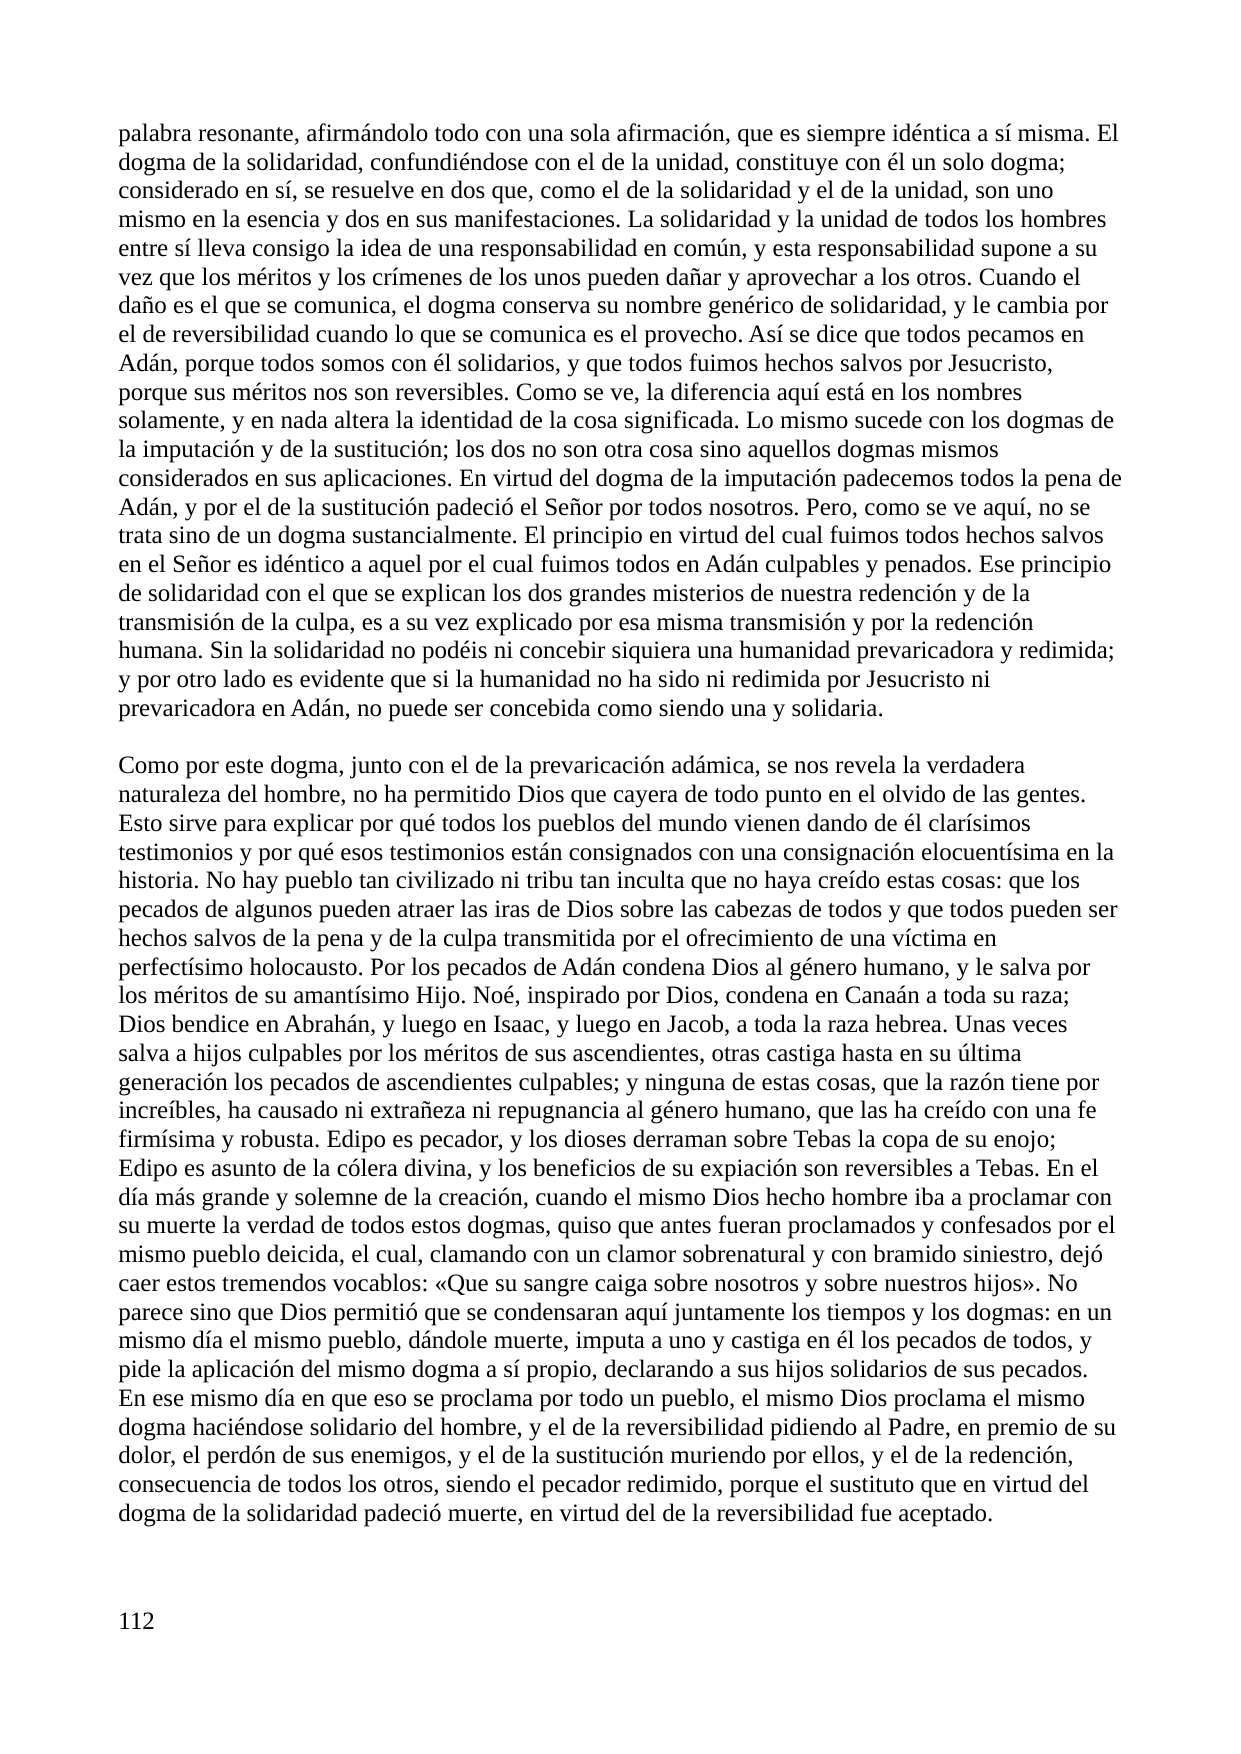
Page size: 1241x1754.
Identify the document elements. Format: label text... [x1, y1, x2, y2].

text palabra resonante, afirmándolo todo con una sola afirmación, que es siempre idéntica a sí misma. El dogma de la solidaridad, confundiéndose con el de la unidad, constituye con él un solo dogma; considerado en sí, se resuelve en dos que, como el de la solidaridad y el de la unidad, son uno mismo en la esencia y dos en sus manifestaciones. La solidaridad y la unidad de todos los hombres entre sí lleva consigo la idea de una responsabilidad en común, y esta responsabilidad supone a su vez que los méritos y los crímenes de los unos pueden dañar y aprovechar a los otros. Cuando el daño es el que se comunica, el dogma conserva su nombre genérico de solidaridad, y le cambia por el de reversibilidad cuando lo que se comunica es el provecho. Así se dice que todos pecamos en Adán, porque todos somos con él solidarios, y que todos fuimos hechos salvos por Jesucristo, porque sus méritos nos son reversibles. Como se ve, la diferencia aquí está en los nombres solamente, y en nada altera la identidad de la cosa significada. Lo mismo sucede con los dogmas de la imputación y de la sustitución; los dos no son otra cosa sino aquellos dogmas mismos considerados en sus aplicaciones. En virtud del dogma de la imputación padecemos todos la pena de Adán, y por el de la sustitución padeció el Señor por todos nosotros. Pero, como se ve aquí, no se trata sino de un dogma sustancialmente. El principio en virtud del cual fuimos todos hechos salvos en el Señor es idéntico a aquel por el cual fuimos todos en Adán culpables y penados. Ese principio de solidaridad con el que se explican los dos grandes misterios de nuestra redención y de la transmisión de la culpa, es a su vez explicado por esa misma transmisión y por la redención humana. Sin la solidaridad no podéis ni concebir siquiera una humanidad prevaricadora y redimida; y por otro lado es evidente que si la humanidad no ha sido ni redimida por Jesucristo ni prevaricadora en Adán, no puede ser concebida como siendo una y solidaria. [118, 118, 1122, 722]
text Como por este dogma, junto con el de la prevaricación adámica, se nos revela la verdadera naturaleza del hombre, no ha permitido Dios que cayera de todo punto en el olvido de las gentes. Esto sirve para explicar por qué todos los pueblos del mundo vienen dando de él clarísimos testimonios y por qué esos testimonios están consignados con una consignación elocuentísima en la historia. No hay pueblo tan civilizado ni tribu tan inculta que no haya creído estas cosas: que los pecados de algunos pueden atraer las iras de Dios sobre las cabezas de todos y que todos pueden ser hechos salvos de la pena y de la culpa transmitida por el ofrecimiento de una víctima en perfectísimo holocausto. Por los pecados de Adán condena Dios al género humano, y le salva por los méritos de su amantísimo Hijo. Noé, inspirado por Dios, condena en Canaán a toda su raza; Dios bendice en Abrahán, y luego en Isaac, y luego en Jacob, a toda la raza hebrea. Unas veces salva a hijos culpables por los méritos de sus ascendientes, otras castiga hasta en su última generación los pecados de ascendientes culpables; y ninguna de estas cosas, que la razón tiene por increíbles, ha causado ni extrañeza ni repugnancia al género humano, que las ha creído con una fe firmísima y robusta. Edipo es pecador, y los dioses derraman sobre Tebas la copa de su enojo; Edipo es asunto de la cólera divina, y los beneficios de su expiación son reversibles a Tebas. En el día más grande y solemne de la creación, cuando el mismo Dios hecho hombre iba a proclamar con su muerte la verdad de todos estos dogmas, quiso que antes fueran proclamados y confesados por el mismo pueblo deicida, el cual, clamando con un clamor sobrenatural y con bramido siniestro, dejó caer estos tremendos vocablos: «Que su sangre caiga sobre nosotros y sobre nuestros hijos». No parece sino que Dios permitió que se condensaran aquí juntamente los tiempos y los dogmas: en un mismo día el mismo pueblo, dándole muerte, imputa a uno y castiga en él los pecados de todos, y pide la aplicación del mismo dogma a sí propio, declarando a sus hijos solidarios de sus pecados. En ese mismo día en que eso se proclama por todo un pueblo, el mismo Dios proclama el mismo dogma haciéndose solidario del hombre, y el de la reversibilidad pidiendo al Padre, en premio de su dolor, el perdón de sus enemigos, y el de la sustitución muriendo por ellos, y el de la redención, consecuencia de todos los otros, siendo el pecador redimido, porque el sustituto que en virtud del dogma de la solidaridad padeció muerte, en virtud del de la reversibilidad fue aceptado. [118, 751, 1122, 1527]
